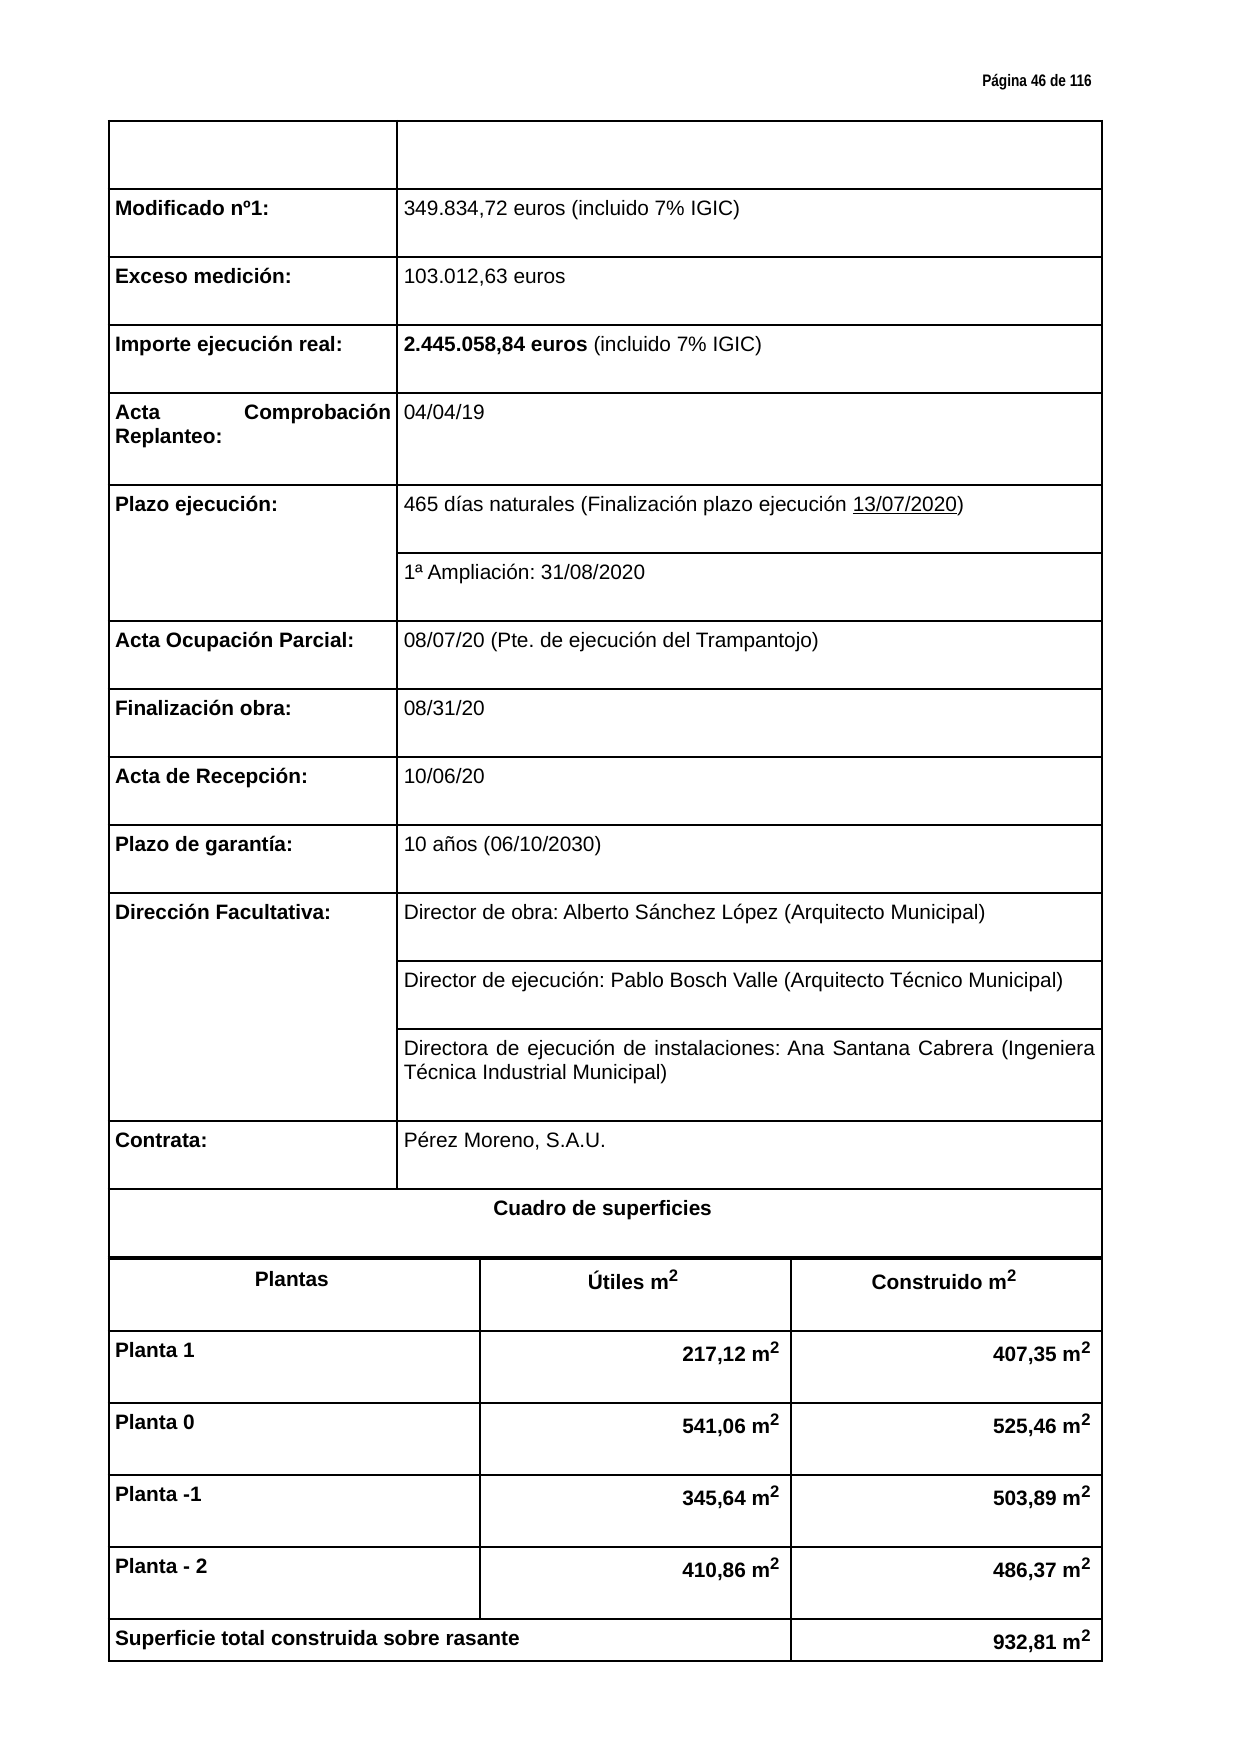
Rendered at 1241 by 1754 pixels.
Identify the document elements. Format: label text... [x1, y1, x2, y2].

table_cell Director de obra: Alberto Sánchez López (Arquitecto Municipal) [398, 894, 1101, 960]
table_cell Directora de ejecución de instalaciones: Ana Santana Cabrera (Ingeniera Técnica Industrial Municipal) [398, 1030, 1101, 1120]
table_cell 217,12 m2 [481, 1332, 790, 1402]
table_cell [110, 122, 396, 188]
table_cell 2.445.058,84 euros (incluido 7% IGIC) [398, 326, 1101, 392]
table_header Plantas [110, 1260, 479, 1330]
table_cell Modificado nº1: [110, 190, 396, 256]
table_cell 31/08/20 [398, 690, 1101, 756]
table_cell 10 años (06/10/2030) [398, 826, 1101, 892]
table_cell 503,89 m2 [792, 1476, 1101, 1546]
table_cell 486,37 m2 [792, 1548, 1101, 1617]
table_cell Planta 1 [110, 1332, 479, 1402]
table_cell Planta 0 [110, 1404, 479, 1474]
table_cell [398, 122, 1101, 188]
table_cell Exceso medición: [110, 258, 396, 324]
table_cell Cuadro de superficies [110, 1190, 1101, 1256]
table_cell Finalización obra: [110, 690, 396, 756]
table_cell Acta Ocupación Parcial: [110, 622, 396, 688]
table_cell 04/04/19 [398, 394, 1101, 484]
table_cell Acta Comprobación Replanteo: [110, 394, 396, 484]
table_cell 525,46 m2 [792, 1404, 1101, 1474]
table_cell 1ª Ampliación: 31/08/2020 [398, 554, 1101, 620]
table_header Construido m2 [792, 1260, 1101, 1330]
table_cell 349.834,72 euros (incluido 7% IGIC) [398, 190, 1101, 256]
table_cell Dirección Facultativa: [110, 894, 396, 1120]
table_cell 08/07/20 (Pte. de ejecución del Trampantojo) [398, 622, 1101, 688]
table_cell 465 días naturales (Finalización plazo ejecución 13/07/2020) [398, 486, 1101, 552]
table_cell Plazo de garantía: [110, 826, 396, 892]
table_cell Contrata: [110, 1122, 396, 1188]
table_cell 407,35 m2 [792, 1332, 1101, 1402]
table_cell Planta - 2 [110, 1548, 479, 1617]
table_cell Plazo ejecución: [110, 486, 396, 620]
table_cell Director de ejecución: Pablo Bosch Valle (Arquitecto Técnico Municipal) [398, 962, 1101, 1028]
table_cell Planta -1 [110, 1476, 479, 1546]
table_cell 103.012,63 euros [398, 258, 1101, 324]
table_cell 541,06 m2 [481, 1404, 790, 1474]
table_cell 345,64 m2 [481, 1476, 790, 1546]
table_cell 06/10/20 [398, 758, 1101, 824]
table_cell Pérez Moreno, S.A.U. [398, 1122, 1101, 1188]
table_cell Superficie total construida sobre rasante [110, 1620, 790, 1660]
table_cell Acta de Recepción: [110, 758, 396, 824]
table_header Útiles m2 [481, 1260, 790, 1330]
table_cell Importe ejecución real: [110, 326, 396, 392]
table_cell 410,86 m2 [481, 1548, 790, 1617]
table_cell 932,81 m2 [792, 1620, 1101, 1660]
